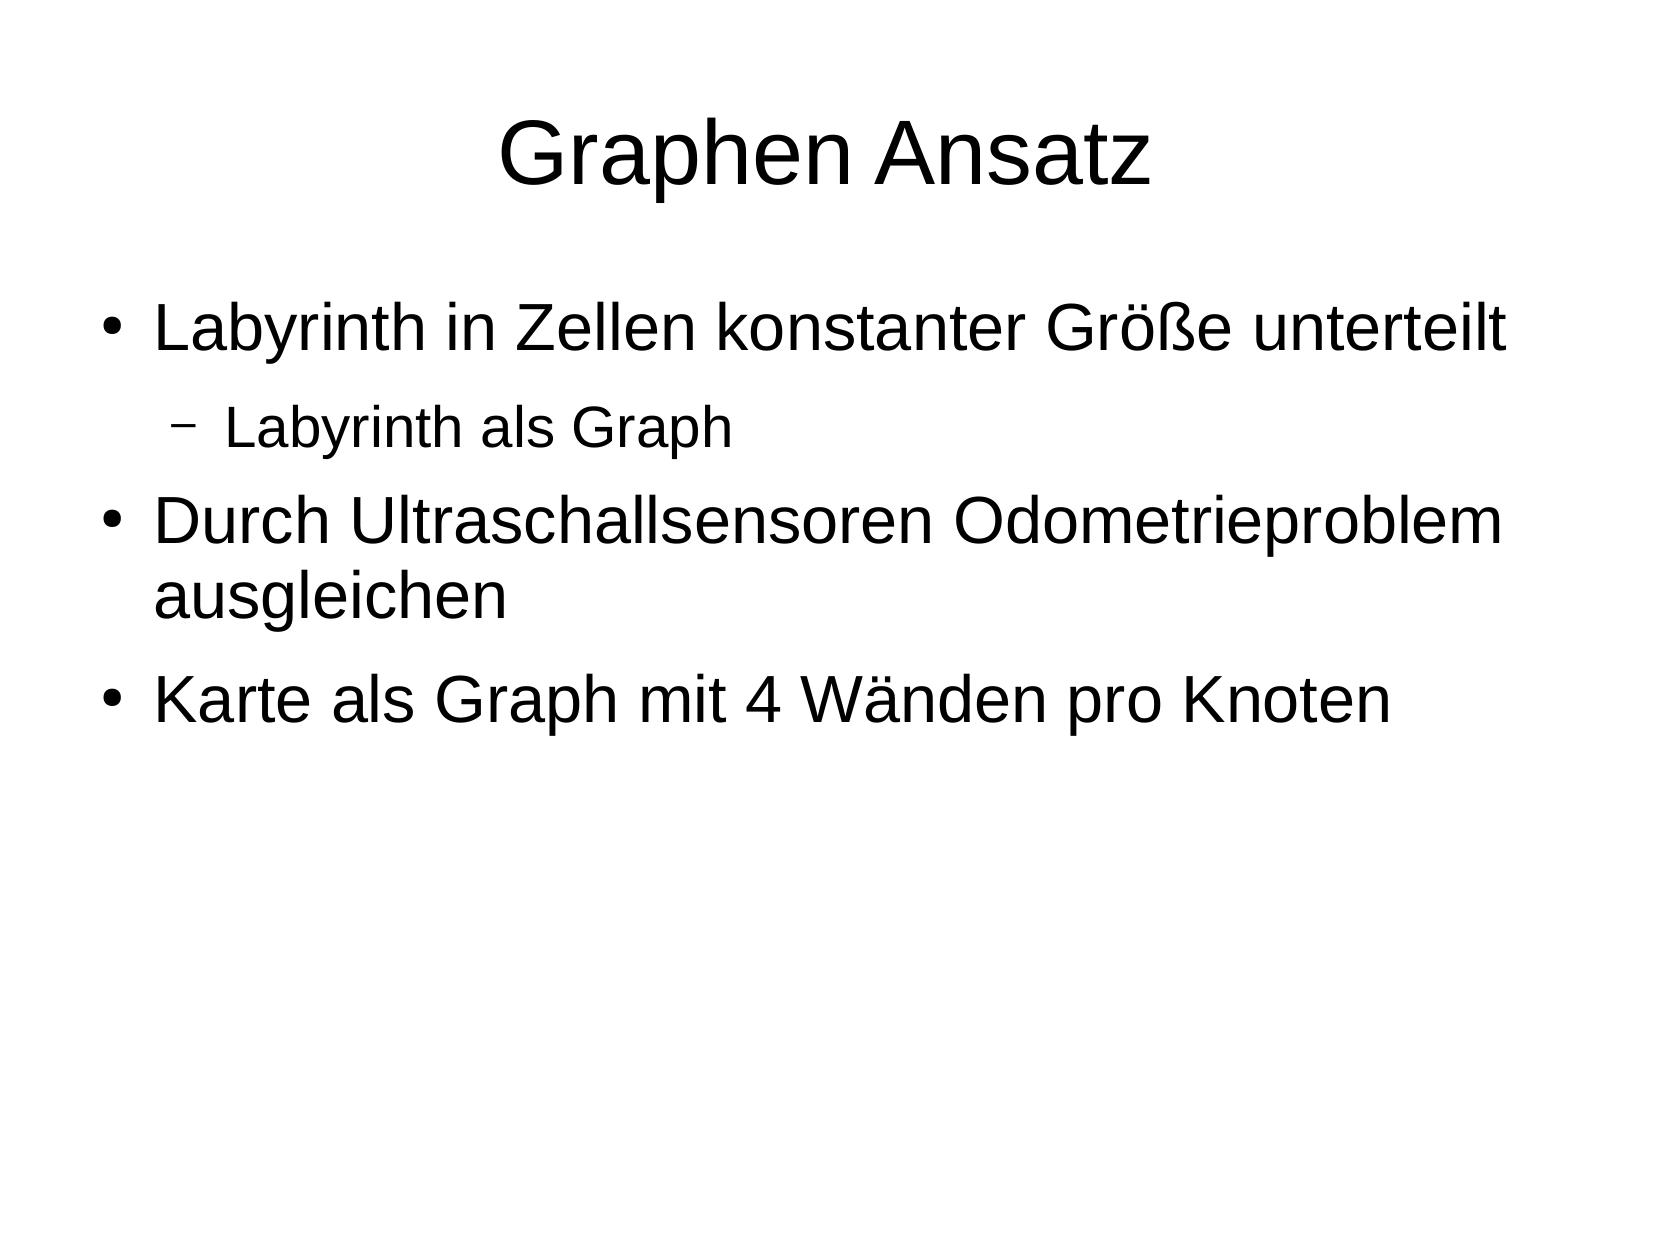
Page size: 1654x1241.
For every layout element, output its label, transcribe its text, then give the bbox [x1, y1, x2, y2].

list Labyrinth in Zellen konstanter Größe unterteilt Labyrinth als Graph Durch Ultraschallsensoren Odometrieproblem ausgleichen Karte als Graph mit 4 Wänden pro Knoten [82, 290, 1538, 1010]
title Graphen Ansatz [82, 49, 1571, 257]
